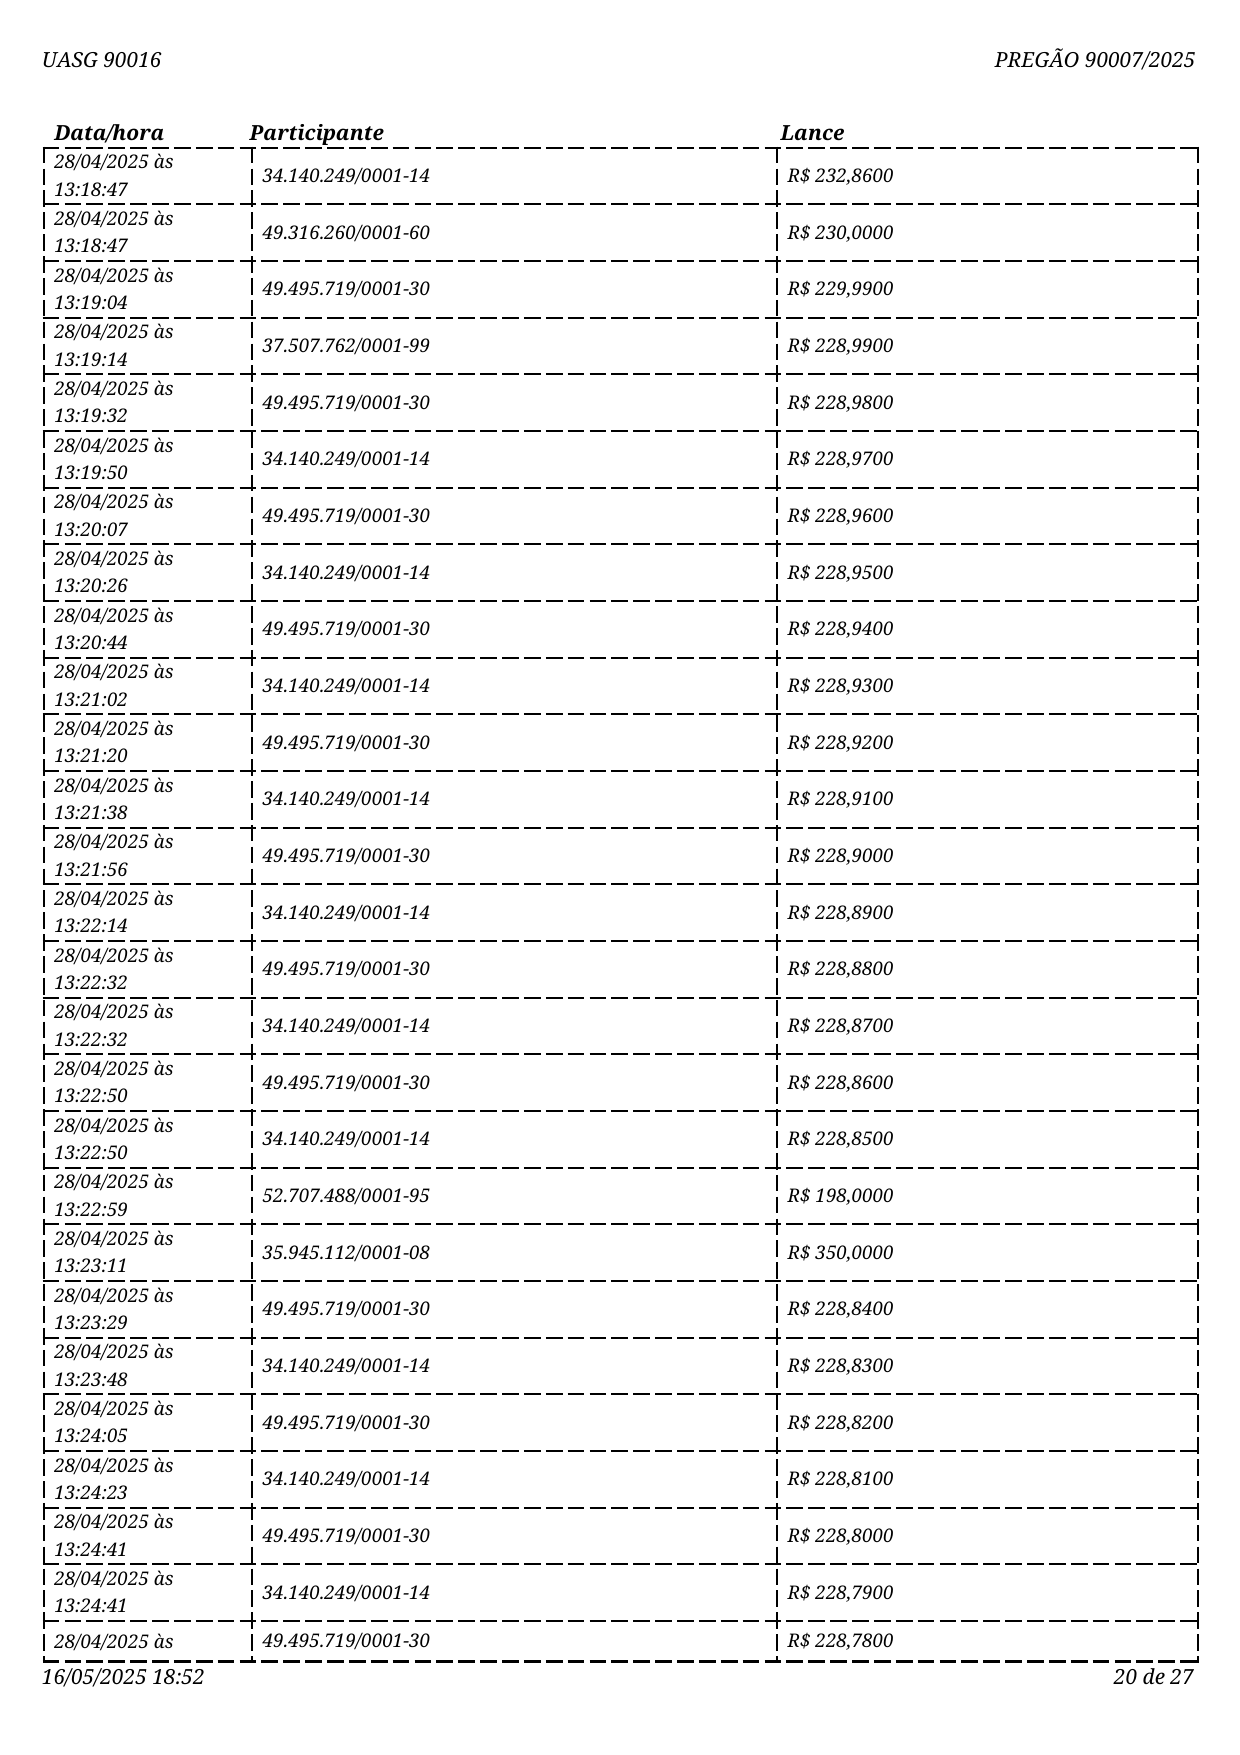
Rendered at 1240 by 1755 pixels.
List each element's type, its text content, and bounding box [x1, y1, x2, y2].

table_cell 49.495.719/0001-30 [252, 600, 777, 657]
table_cell 34.140.249/0001-14 [252, 1450, 777, 1507]
table_cell R$ 228,8200 [777, 1393, 1198, 1450]
table_cell 28/04/2025 às 13:24:05 [44, 1393, 252, 1450]
table_cell 34.140.249/0001-14 [252, 657, 777, 713]
table_cell R$ 228,8800 [777, 940, 1198, 997]
table_cell 34.140.249/0001-14 [252, 770, 777, 827]
table_cell R$ 228,9700 [777, 430, 1198, 487]
table_cell 35.945.112/0001-08 [252, 1223, 777, 1280]
table_cell 34.140.249/0001-14 [252, 1563, 777, 1620]
table_cell 52.707.488/0001-95 [252, 1167, 777, 1223]
table_cell R$ 228,8900 [777, 883, 1198, 940]
table_cell 49.495.719/0001-30 [252, 713, 777, 770]
table_cell R$ 228,9300 [777, 657, 1198, 713]
table_cell 28/04/2025 às 13:19:14 [44, 317, 252, 373]
table_cell 28/04/2025 às 13:24:41 [44, 1507, 252, 1563]
table_cell 34.140.249/0001-14 [252, 1110, 777, 1167]
table_cell R$ 228,9600 [777, 487, 1198, 543]
table_cell 49.495.719/0001-30 [252, 827, 777, 883]
table_cell 28/04/2025 às 13:21:20 [44, 713, 252, 770]
table_cell 28/04/2025 às 13:18:47 [44, 203, 252, 260]
table_cell 28/04/2025 às 13:20:07 [44, 487, 252, 543]
table_cell 49.495.719/0001-30 [252, 1620, 777, 1660]
table_cell R$ 228,8600 [777, 1053, 1198, 1110]
table_cell 28/04/2025 às 13:22:50 [44, 1053, 252, 1110]
table_cell 28/04/2025 às 13:21:02 [44, 657, 252, 713]
table_cell R$ 228,8100 [777, 1450, 1198, 1507]
table_cell R$ 228,8700 [777, 997, 1198, 1053]
table_cell R$ 198,0000 [777, 1167, 1198, 1223]
table_cell R$ 228,9100 [777, 770, 1198, 827]
table_cell 49.495.719/0001-30 [252, 487, 777, 543]
table_cell 49.495.719/0001-30 [252, 1053, 777, 1110]
table_cell 28/04/2025 às 13:23:48 [44, 1337, 252, 1393]
table_cell R$ 228,7900 [777, 1563, 1198, 1620]
table_cell R$ 229,9900 [777, 260, 1198, 317]
table_cell 28/04/2025 às 13:19:04 [44, 260, 252, 317]
table_cell 37.507.762/0001-99 [252, 317, 777, 373]
table_cell 49.495.719/0001-30 [252, 1507, 777, 1563]
table_cell R$ 228,9400 [777, 600, 1198, 657]
table_cell 34.140.249/0001-14 [252, 997, 777, 1053]
table_cell 28/04/2025 às 13:20:44 [44, 600, 252, 657]
table_cell 49.495.719/0001-30 [252, 1280, 777, 1337]
table_cell R$ 228,9900 [777, 317, 1198, 373]
table_cell 34.140.249/0001-14 [252, 883, 777, 940]
table_cell 28/04/2025 às 13:19:50 [44, 430, 252, 487]
table_cell 28/04/2025 às 13:23:29 [44, 1280, 252, 1337]
table_cell 28/04/2025 às 13:24:23 [44, 1450, 252, 1507]
table_cell R$ 350,0000 [777, 1223, 1198, 1280]
table_cell 49.495.719/0001-30 [252, 373, 777, 430]
table_cell R$ 228,8300 [777, 1337, 1198, 1393]
table_cell 28/04/2025 às 13:19:32 [44, 373, 252, 430]
table_cell R$ 228,8400 [777, 1280, 1198, 1337]
table_cell R$ 228,9000 [777, 827, 1198, 883]
table_cell R$ 228,9500 [777, 543, 1198, 600]
table_cell 28/04/2025 às 13:21:56 [44, 827, 252, 883]
table_cell R$ 228,8500 [777, 1110, 1198, 1167]
table_cell 49.495.719/0001-30 [252, 260, 777, 317]
table_cell 28/04/2025 às 13:20:26 [44, 543, 252, 600]
table_cell 28/04/2025 às 13:21:38 [44, 770, 252, 827]
table_cell 28/04/2025 às 13:23:11 [44, 1223, 252, 1280]
table_cell 49.495.719/0001-30 [252, 940, 777, 997]
table_cell 28/04/2025 às 13:22:14 [44, 883, 252, 940]
table_cell 34.140.249/0001-14 [252, 147, 777, 203]
table_cell 28/04/2025 às 13:18:47 [44, 147, 252, 203]
table_cell 34.140.249/0001-14 [252, 1337, 777, 1393]
table_cell 34.140.249/0001-14 [252, 430, 777, 487]
table_cell 34.140.249/0001-14 [252, 543, 777, 600]
table_cell 28/04/2025 às [44, 1620, 252, 1660]
table_cell 28/04/2025 às 13:22:32 [44, 940, 252, 997]
table_cell R$ 230,0000 [777, 203, 1198, 260]
table_cell 28/04/2025 às 13:24:41 [44, 1563, 252, 1620]
table_cell 49.495.719/0001-30 [252, 1393, 777, 1450]
table_cell 28/04/2025 às 13:22:50 [44, 1110, 252, 1167]
table_cell R$ 228,7800 [777, 1620, 1198, 1660]
table_cell R$ 232,8600 [777, 147, 1198, 203]
table_cell R$ 228,9200 [777, 713, 1198, 770]
table_cell R$ 228,8000 [777, 1507, 1198, 1563]
table_cell 49.316.260/0001-60 [252, 203, 777, 260]
table_cell 28/04/2025 às 13:22:59 [44, 1167, 252, 1223]
table_cell R$ 228,9800 [777, 373, 1198, 430]
table_cell 28/04/2025 às 13:22:32 [44, 997, 252, 1053]
